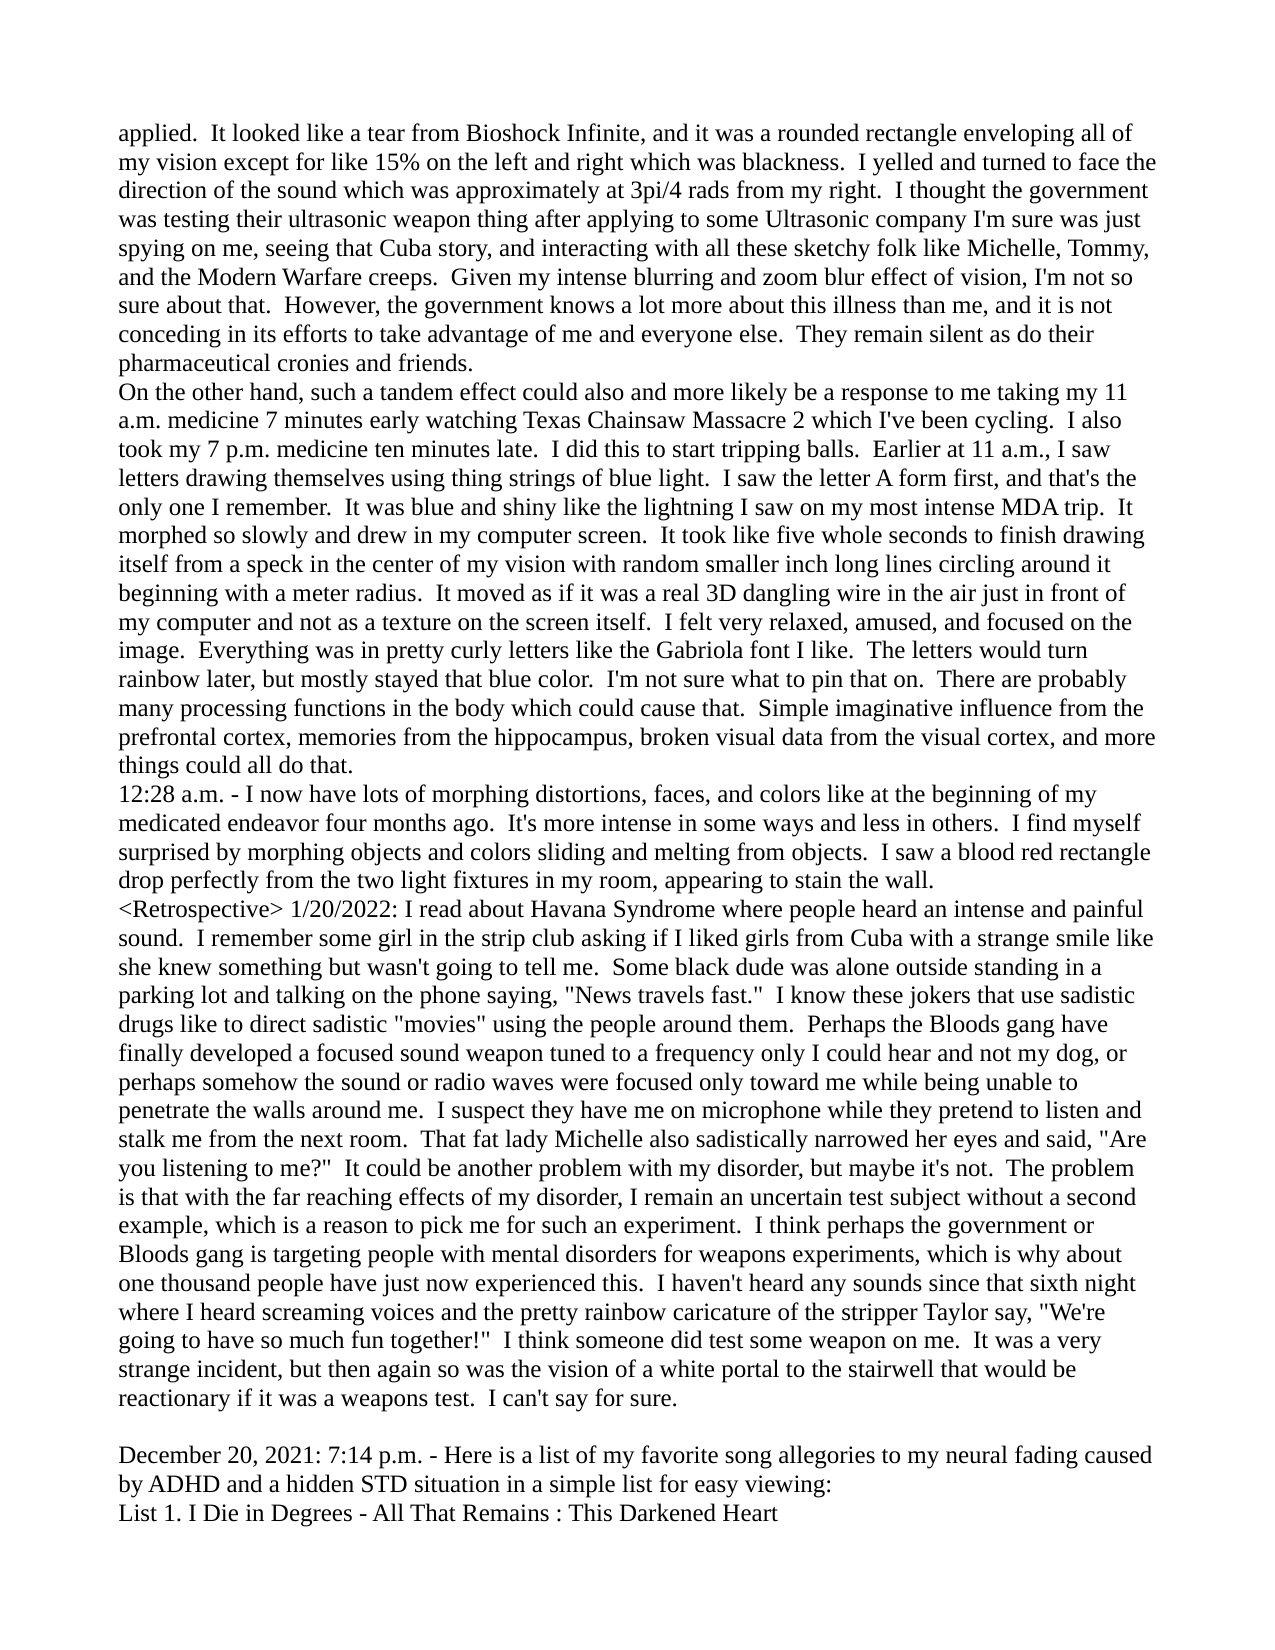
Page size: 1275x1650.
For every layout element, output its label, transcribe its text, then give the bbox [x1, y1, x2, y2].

text List 1. I Die in Degrees - All That Remains : This Darkened Heart [118, 1498, 1157, 1527]
text 12:28 a.m. - I now have lots of morphing distortions, faces, and colors like at the beginning of my medicated endeavor four months ago. It's more intense in some ways and less in others. I find myself surprised by morphing objects and colors sliding and melting from objects. I saw a blood red rectangle drop perfectly from the two light fixtures in my room, appearing to stain the wall. [118, 779, 1157, 894]
text December 20, 2021: 7:14 p.m. - Here is a list of my favorite song allegories to my neural fading caused by ADHD and a hidden STD situation in a simple list for easy viewing: [118, 1441, 1157, 1498]
text On the other hand, such a tandem effect could also and more likely be a response to me taking my 11 a.m. medicine 7 minutes early watching Texas Chainsaw Massacre 2 which I've been cycling. I also took my 7 p.m. medicine ten minutes late. I did this to start tripping balls. Earlier at 11 a.m., I saw letters drawing themselves using thing strings of blue light. I saw the letter A form first, and that's the only one I remember. It was blue and shiny like the lightning I saw on my most intense MDA trip. It morphed so slowly and drew in my computer screen. It took like five whole seconds to finish drawing itself from a speck in the center of my vision with random smaller inch long lines circling around it beginning with a meter radius. It moved as if it was a real 3D dangling wire in the air just in front of my computer and not as a texture on the screen itself. I felt very relaxed, amused, and focused on the image. Everything was in pretty curly letters like the Gabriola font I like. The letters would turn rainbow later, but mostly stayed that blue color. I'm not sure what to pin that on. There are probably many processing functions in the body which could cause that. Simple imaginative influence from the prefrontal cortex, memories from the hippocampus, broken visual data from the visual cortex, and more things could all do that. [118, 377, 1157, 779]
text applied. It looked like a tear from Bioshock Infinite, and it was a rounded rectangle enveloping all of my vision except for like 15% on the left and right which was blackness. I yelled and turned to face the direction of the sound which was approximately at 3pi/4 rads from my right. I thought the government was testing their ultrasonic weapon thing after applying to some Ultrasonic company I'm sure was just spying on me, seeing that Cuba story, and interacting with all these sketchy folk like Michelle, Tommy, and the Modern Warfare creeps. Given my intense blurring and zoom blur effect of vision, I'm not so sure about that. However, the government knows a lot more about this illness than me, and it is not conceding in its efforts to take advantage of me and everyone else. They remain silent as do their pharmaceutical cronies and friends. [118, 118, 1157, 377]
text <Retrospective> 1/20/2022: I read about Havana Syndrome where people heard an intense and painful sound. I remember some girl in the strip club asking if I liked girls from Cuba with a strange smile like she knew something but wasn't going to tell me. Some black dude was alone outside standing in a parking lot and talking on the phone saying, "News travels fast." I know these jokers that use sadistic drugs like to direct sadistic "movies" using the people around them. Perhaps the Bloods gang have finally developed a focused sound weapon tuned to a frequency only I could hear and not my dog, or perhaps somehow the sound or radio waves were focused only toward me while being unable to penetrate the walls around me. I suspect they have me on microphone while they pretend to listen and stalk me from the next room. That fat lady Michelle also sadistically narrowed her eyes and said, "Are you listening to me?" It could be another problem with my disorder, but maybe it's not. The problem is that with the far reaching effects of my disorder, I remain an uncertain test subject without a second example, which is a reason to pick me for such an experiment. I think perhaps the government or Bloods gang is targeting people with mental disorders for weapons experiments, which is why about one thousand people have just now experienced this. I haven't heard any sounds since that sixth night where I heard screaming voices and the pretty rainbow caricature of the stripper Taylor say, "We're going to have so much fun together!" I think someone did test some weapon on me. It was a very strange incident, but then again so was the vision of a white portal to the stairwell that would be reactionary if it was a weapons test. I can't say for sure. [118, 894, 1157, 1412]
